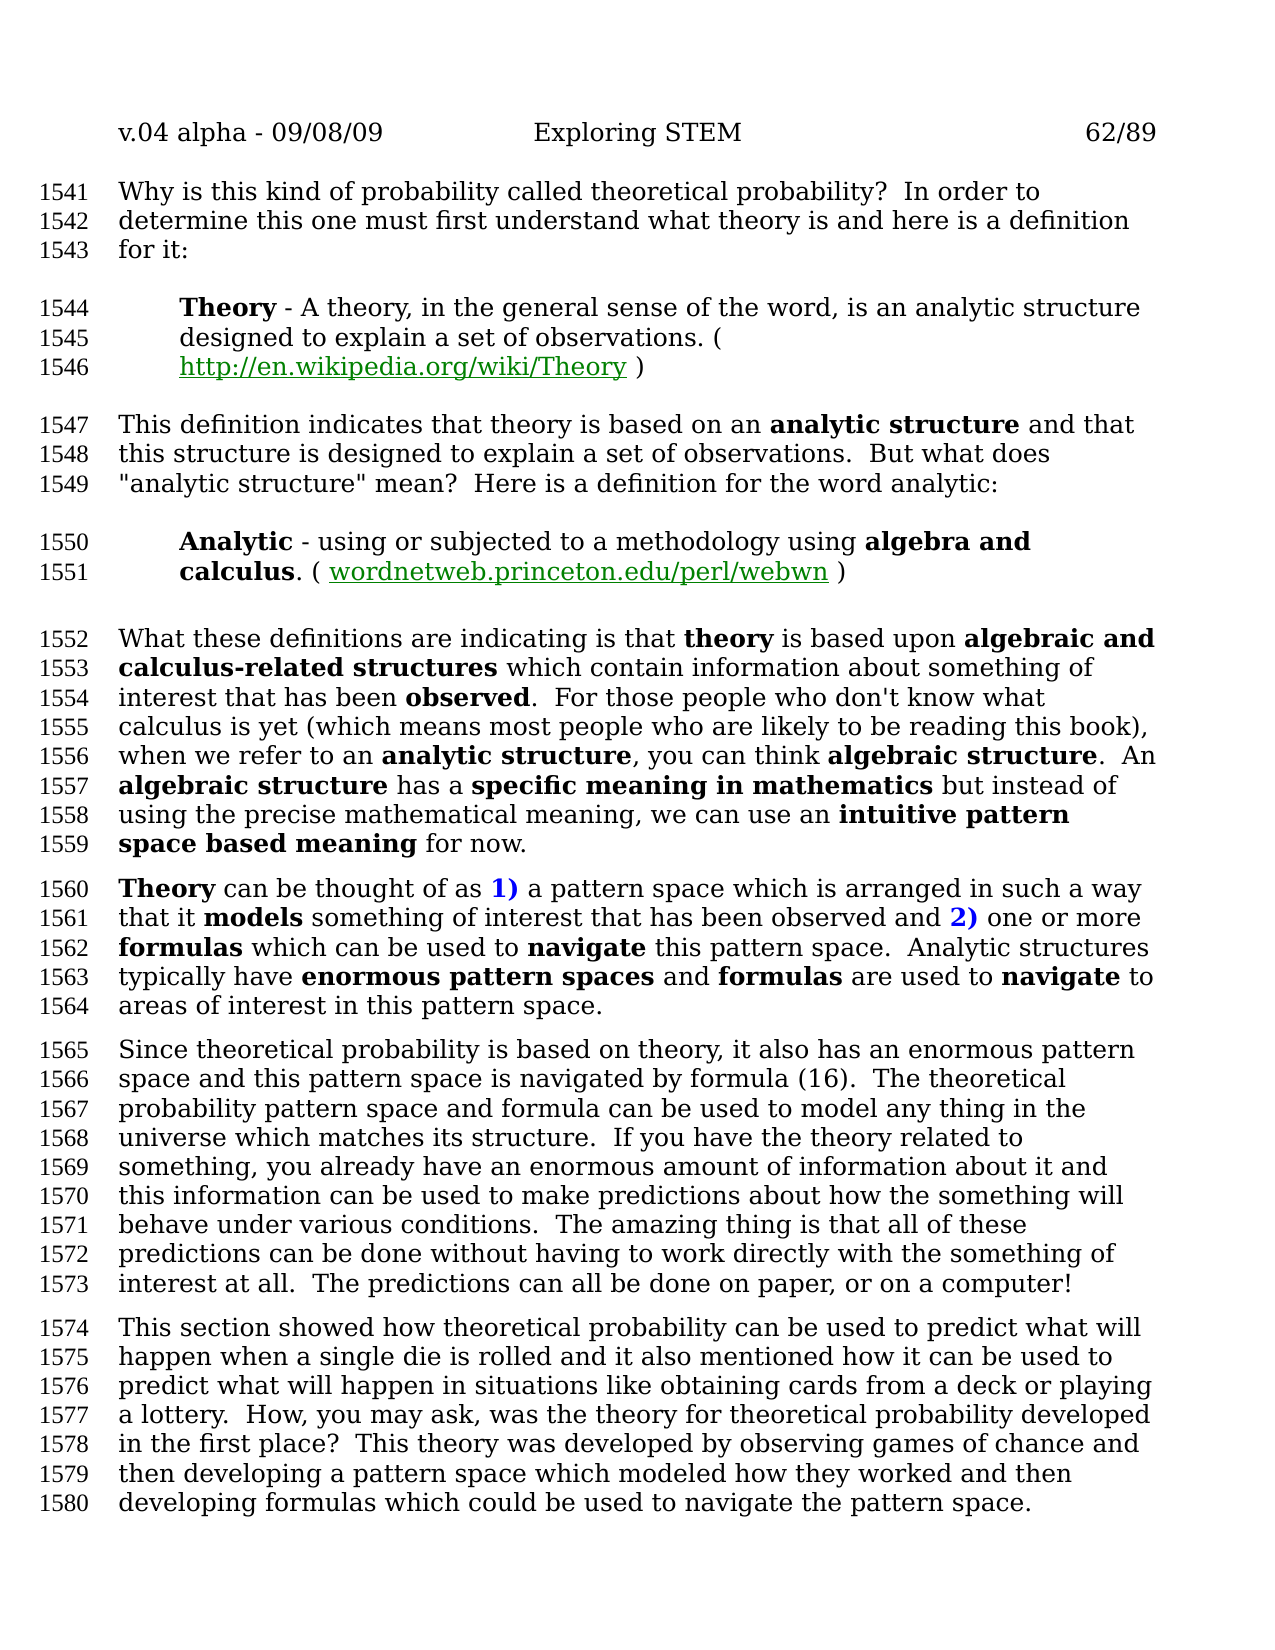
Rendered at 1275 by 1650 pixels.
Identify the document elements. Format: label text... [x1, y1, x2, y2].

text Theory - A theory, in the general sense of the word, is an analytic structure designed to explain a set of observations. ( http://en.wikipedia.org/wiki/Theory ) [179, 293, 1157, 381]
text This section showed how theoretical probability can be used to predict what will happen when a single die is rolled and it also mentioned how it can be used to predict what will happen in situations like obtaining cards from a deck or playing a lottery. How, you may ask, was the theory for theoretical probability developed in the first place? This theory was developed by observing games of chance and then developing a pattern space which modeled how they worked and then developing formulas which could be used to navigate the pattern space. [118, 1313, 1157, 1517]
text Analytic - using or subjected to a methodology using algebra and calculus. ( wordnetweb.princeton.edu/perl/webwn ) [179, 527, 1157, 586]
text This definition indicates that theory is based on an analytic structure and that this structure is designed to explain a set of observations. But what does "analytic structure" mean? Here is a definition for the word analytic: [118, 410, 1157, 498]
text Why is this kind of probability called theoretical probability? In order to determine this one must first understand what theory is and here is a definition for it: [118, 177, 1157, 264]
text What these definitions are indicating is that theory is based upon algebraic and calculus-related structures which contain information about something of interest that has been observed. For those people who don't know what calculus is yet (which means most people who are likely to be reading this book), when we refer to an analytic structure, you can think algebraic structure. An algebraic structure has a specific meaning in mathematics but instead of using the precise mathematical meaning, we can use an intuitive pattern space based meaning for now. [118, 624, 1157, 859]
text Theory can be thought of as 1) a pattern space which is arranged in such a way that it models something of interest that has been observed and 2) one or more formulas which can be used to navigate this pattern space. Analytic structures typically have enormous pattern spaces and formulas are used to navigate to areas of interest in this pattern space. [118, 874, 1157, 1021]
text Since theoretical probability is based on theory, it also has an enormous pattern space and this pattern space is navigated by formula (16). The theoretical probability pattern space and formula can be used to model any thing in the universe which matches its structure. If you have the theory related to something, you already have an enormous amount of information about it and this information can be used to make predictions about how the something will behave under various conditions. The amazing thing is that all of these predictions can be done without having to work directly with the something of interest at all. The predictions can all be done on paper, or on a computer! [118, 1036, 1157, 1298]
